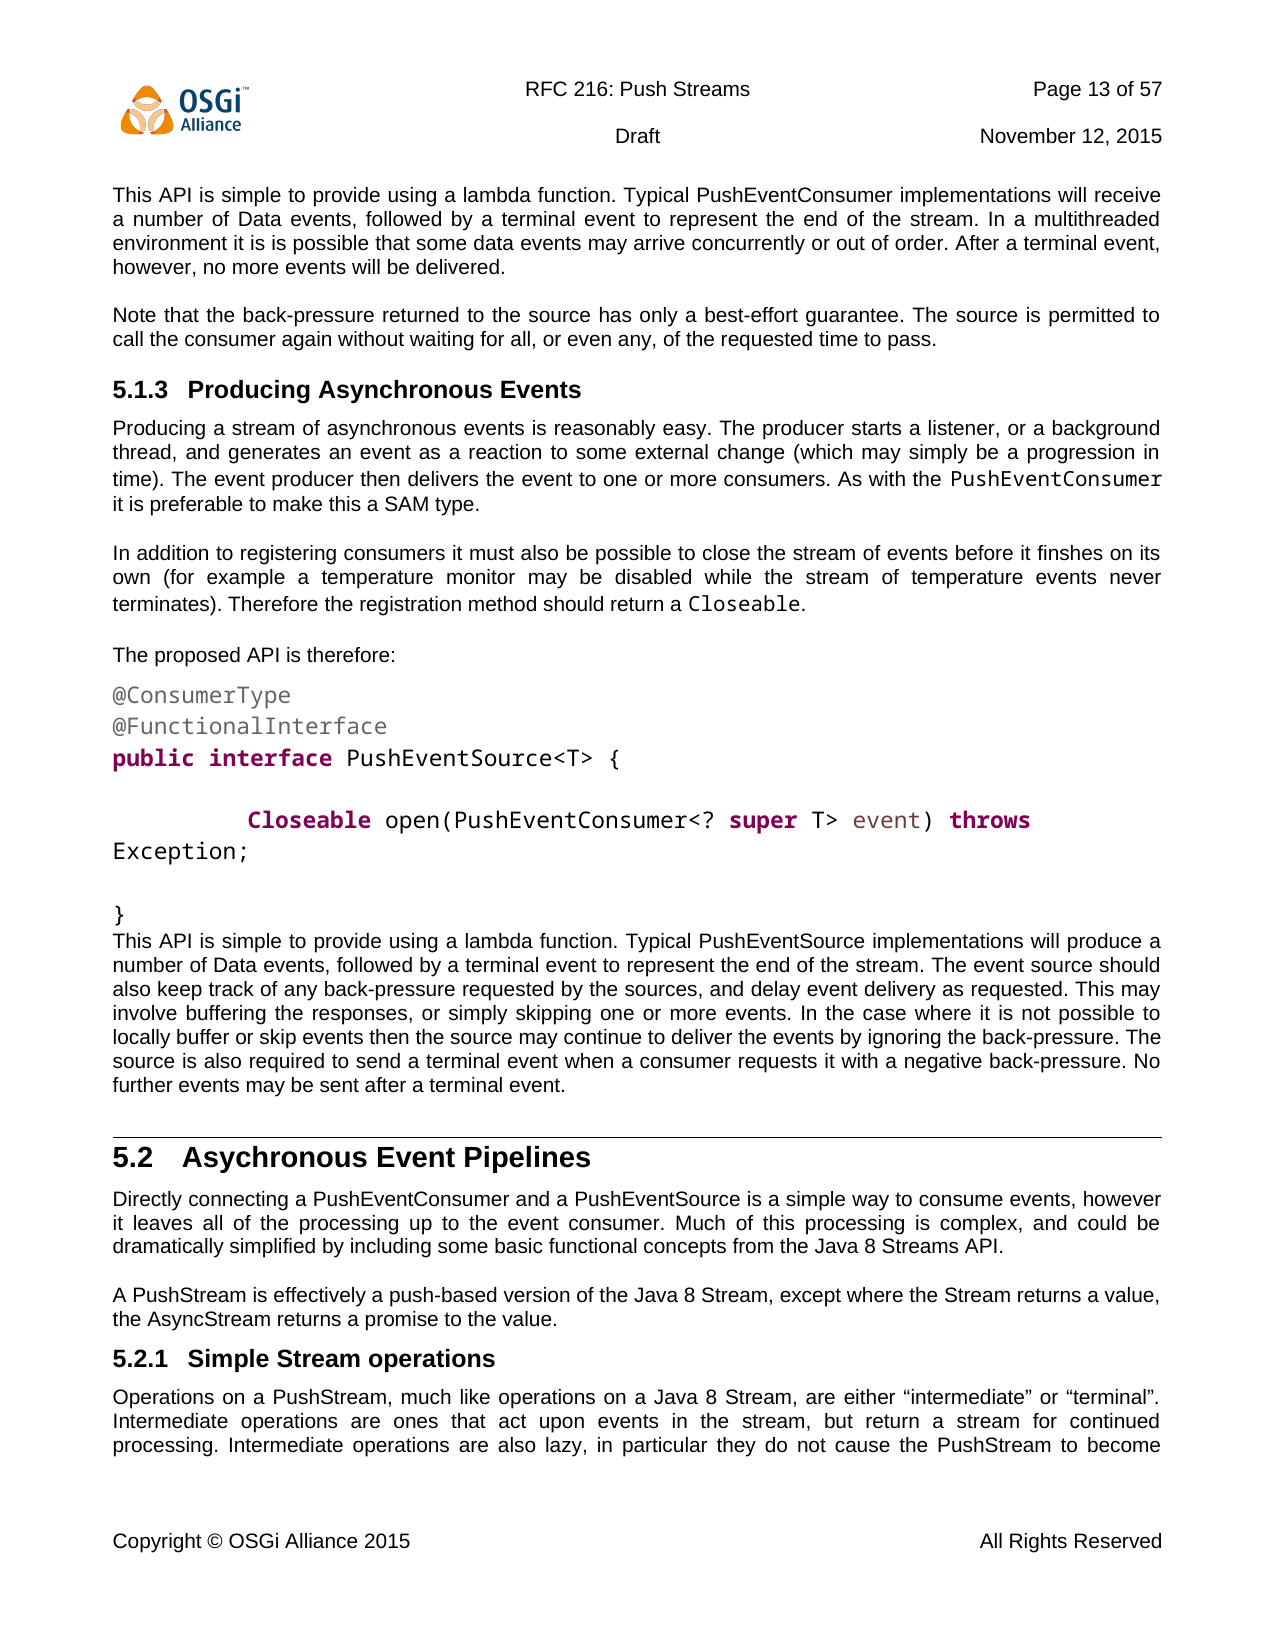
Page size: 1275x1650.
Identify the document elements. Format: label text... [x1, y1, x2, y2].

text A PushStream is effectively a push-based version of the Java 8 Stream, except where the Stream returns a value, the AsyncStream returns a promise to the value. [112, 1283, 1162, 1331]
text @FunctionalInterface [112, 710, 1162, 741]
text @ConsumerType [112, 679, 1162, 710]
subtitle Simple Stream operations [112, 1344, 1162, 1372]
text public interface PushEventSource<T> { [112, 741, 1162, 773]
subtitle Asychronous Event Pipelines [112, 1138, 1162, 1174]
text Directly connecting a PushEventConsumer and a PushEventSource is a simple way to consume events, however it leaves all of the processing up to the event consumer. Much of this processing is complex, and could be dramatically simplified by including some basic functional concepts from the Java 8 Streams API. [112, 1186, 1162, 1258]
picture [113, 78, 257, 142]
text This API is simple to provide using a lambda function. Typical PushEventConsumer implementations will receive a number of Data events, followed by a terminal event to represent the end of the stream. In a multithreaded environment it is is possible that some data events may arrive concurrently or out of order. After a terminal event, however, no more events will be delivered. [112, 183, 1162, 279]
text In addition to registering consumers it must also be possible to close the stream of events before it finshes on its own (for example a temperature monitor may be disabled while the stream of temperature events never terminates). Therefore the registration method should return a Closeable. [112, 541, 1162, 617]
text The proposed API is therefore: [112, 642, 1162, 666]
text This API is simple to provide using a lambda function. Typical PushEventSource implementations will produce a number of Data events, followed by a terminal event to represent the end of the stream. The event source should also keep track of any back-pressure requested by the sources, and delay event delivery as requested. This may involve buffering the responses, or simply skipping one or more events. In the case where it is not possible to locally buffer or skip events then the source may continue to deliver the events by ignoring the back-pressure. The source is also required to send a terminal event when a consumer requests it with a negative back-pressure. No further events may be sent after a terminal event. [112, 929, 1162, 1097]
text Producing a stream of asynchronous events is reasonably easy. The producer starts a listener, or a background thread, and generates an event as a reaction to some external change (which may simply be a progression in time). The event producer then delivers the event to one or more consumers. As with the PushEventConsumer it is preferable to make this a SAM type. [112, 416, 1162, 516]
subtitle Producing Asynchronous Events [112, 374, 1162, 403]
text Closeable open(PushEventConsumer<? super T> event) throws Exception; [112, 804, 1162, 866]
text Operations on a PushStream, much like operations on a Java 8 Stream, are either “intermediate” or “terminal”. Intermediate operations are ones that act upon events in the stream, but return a stream for continued processing. Intermediate operations are also lazy, in particular they do not cause the PushStream to become [112, 1385, 1162, 1457]
text Note that the back-pressure returned to the source has only a best-effort guarantee. The source is permitted to call the consumer again without waiting for all, or even any, of the requested time to pass. [112, 303, 1162, 351]
text } [112, 898, 1162, 929]
